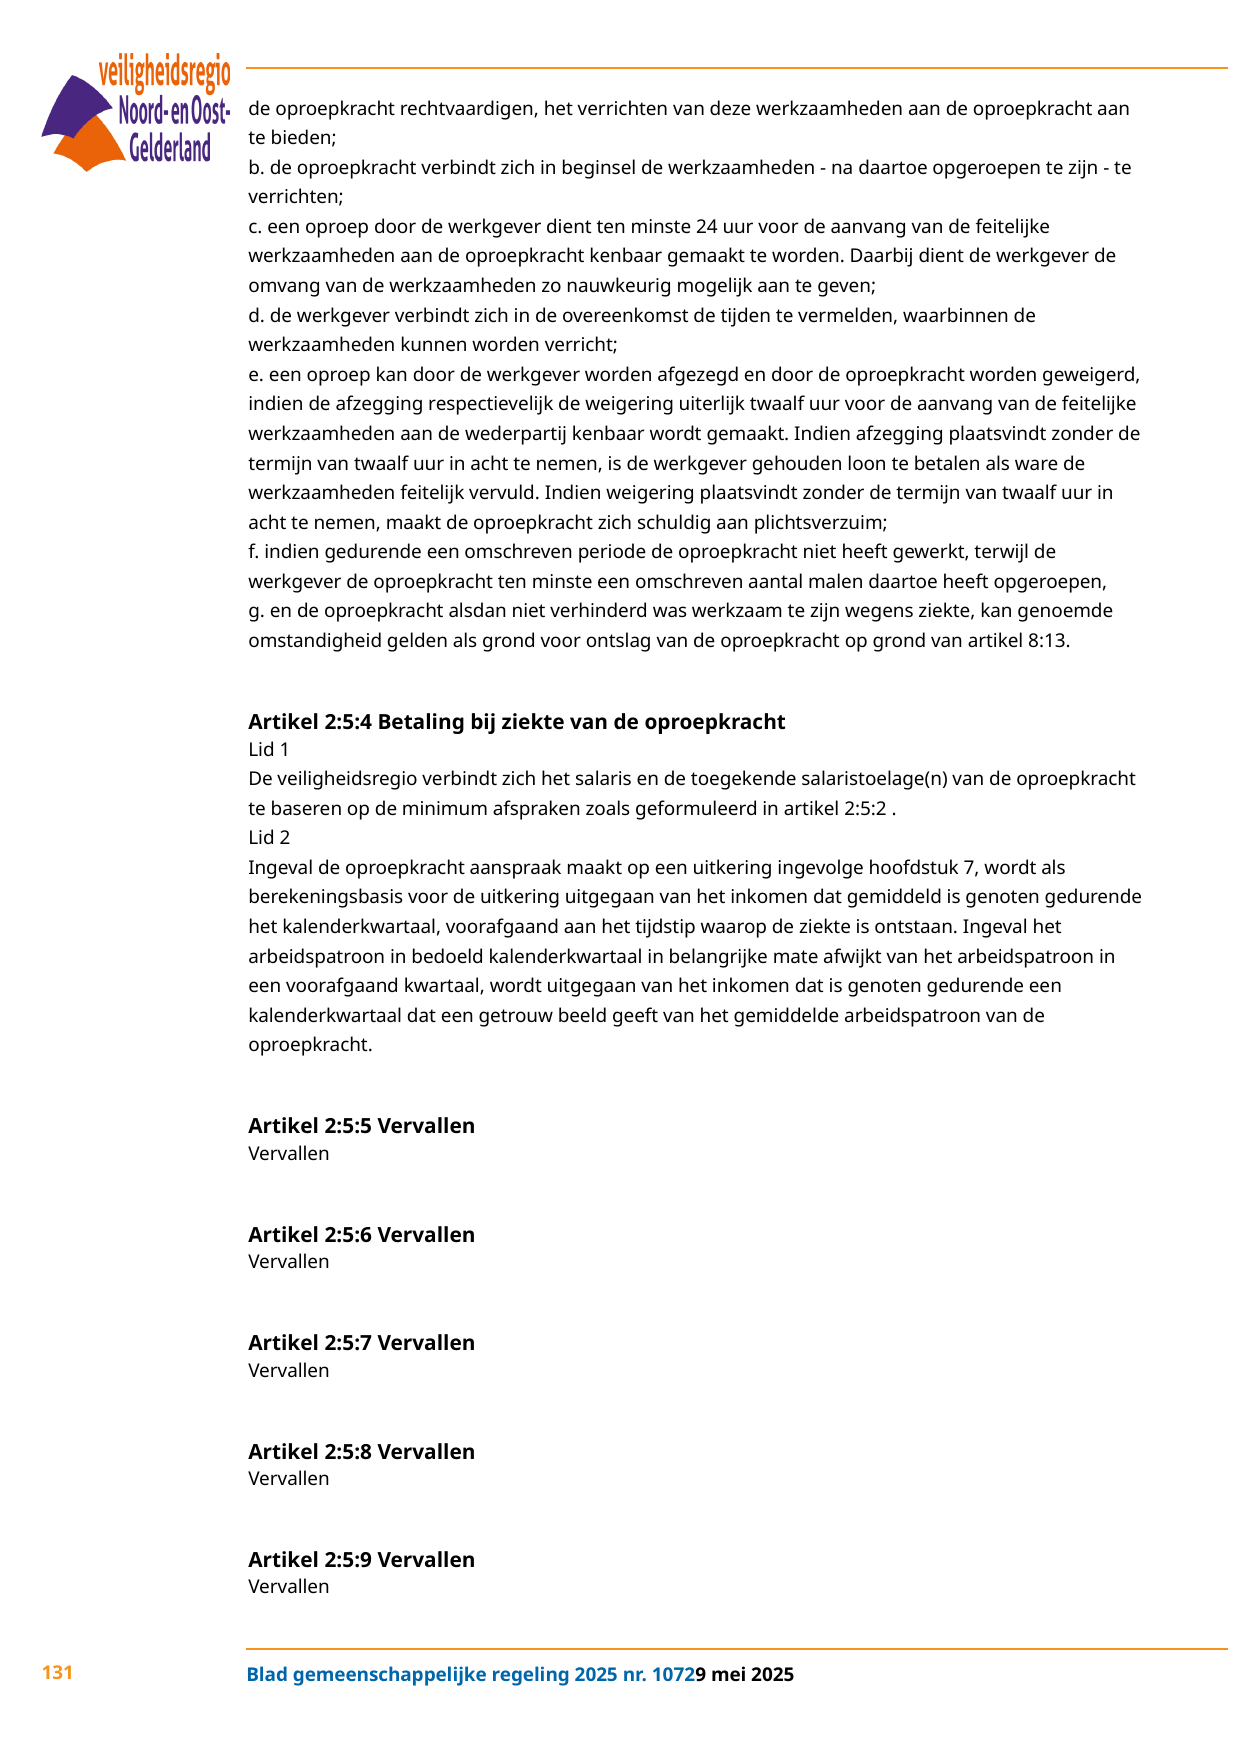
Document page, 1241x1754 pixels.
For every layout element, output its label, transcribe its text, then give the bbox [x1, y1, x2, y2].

text Lid 2 [248, 824, 1152, 850]
text Artikel 2:5:9 Vervallen [248, 1545, 1152, 1574]
text Artikel 2:5:4 Betaling bij ziekte van de oproepkracht [248, 707, 1152, 736]
text e. een oproep kan door de werkgever worden afgezegd en door de oproepkracht worden geweigerd, indien de afzegging respectievelijk de weigering uiterlijk twaalf uur voor de aanvang van de feitelijke werkzaamheden aan de wederpartij kenbaar wordt gemaakt. Indien afzegging plaatsvindt zonder de termijn van twaalf uur in acht te nemen, is de werkgever gehouden loon te betalen als ware de werkzaamheden feitelijk vervuld. Indien weigering plaatsvindt zonder de termijn van twaalf uur in acht te nemen, maakt de oproepkracht zich schuldig aan plichtsverzuim; [248, 361, 1152, 535]
text d. de werkgever verbindt zich in de overeenkomst de tijden te vermelden, waarbinnen de werkzaamheden kunnen worden verricht; [248, 302, 1152, 357]
text De veiligheidsregio verbindt zich het salaris en de toegekende salaristoelage(n) van de oproepkracht te baseren op de minimum afspraken zoals geformuleerd in artikel 2:5:2 . [248, 765, 1152, 821]
text de oproepkracht rechtvaardigen, het verrichten van deze werkzaamheden aan de oproepkracht aan te bieden; [248, 95, 1152, 150]
text f. indien gedurende een omschreven periode de oproepkracht niet heeft gewerkt, terwijl de werkgever de oproepkracht ten minste een omschreven aantal malen daartoe heeft opgeroepen, [248, 538, 1152, 594]
picture [41, 47, 231, 172]
text Vervallen [248, 1574, 1152, 1599]
text Lid 1 [248, 736, 1152, 761]
text Artikel 2:5:7 Vervallen [248, 1328, 1152, 1357]
text Artikel 2:5:8 Vervallen [248, 1437, 1152, 1465]
text Vervallen [248, 1357, 1152, 1383]
text Vervallen [248, 1465, 1152, 1491]
text Vervallen [248, 1248, 1152, 1274]
text Artikel 2:5:5 Vervallen [248, 1112, 1152, 1140]
text g. en de oproepkracht alsdan niet verhinderd was werkzaam te zijn wegens ziekte, kan genoemde omstandigheid gelden als grond voor ontslag van de oproepkracht op grond van artikel 8:13. [248, 598, 1152, 653]
text c. een oproep door de werkgever dient ten minste 24 uur voor de aanvang van de feitelijke werkzaamheden aan de oproepkracht kenbaar gemaakt te worden. Daarbij dient de werkgever de omvang van de werkzaamheden zo nauwkeurig mogelijk aan te geven; [248, 213, 1152, 298]
text b. de oproepkracht verbindt zich in beginsel de werkzaamheden - na daartoe opgeroepen te zijn - te verrichten; [248, 154, 1152, 209]
text Artikel 2:5:6 Vervallen [248, 1220, 1152, 1248]
text Ingeval de oproepkracht aanspraak maakt op een uitkering ingevolge hoofdstuk 7, wordt als berekeningsbasis voor de uitkering uitgegaan van het inkomen dat gemiddeld is genoten gedurende het kalenderkwartaal, voorafgaand aan het tijdstip waarop de ziekte is ontstaan. Ingeval het arbeidspatroon in bedoeld kalenderkwartaal in belangrijke mate afwijkt van het arbeidspatroon in een voorafgaand kwartaal, wordt uitgegaan van het inkomen dat is genoten gedurende een kalenderkwartaal dat een getrouw beeld geeft van het gemiddelde arbeidspatroon van de oproepkracht. [248, 854, 1152, 1057]
text Vervallen [248, 1140, 1152, 1166]
